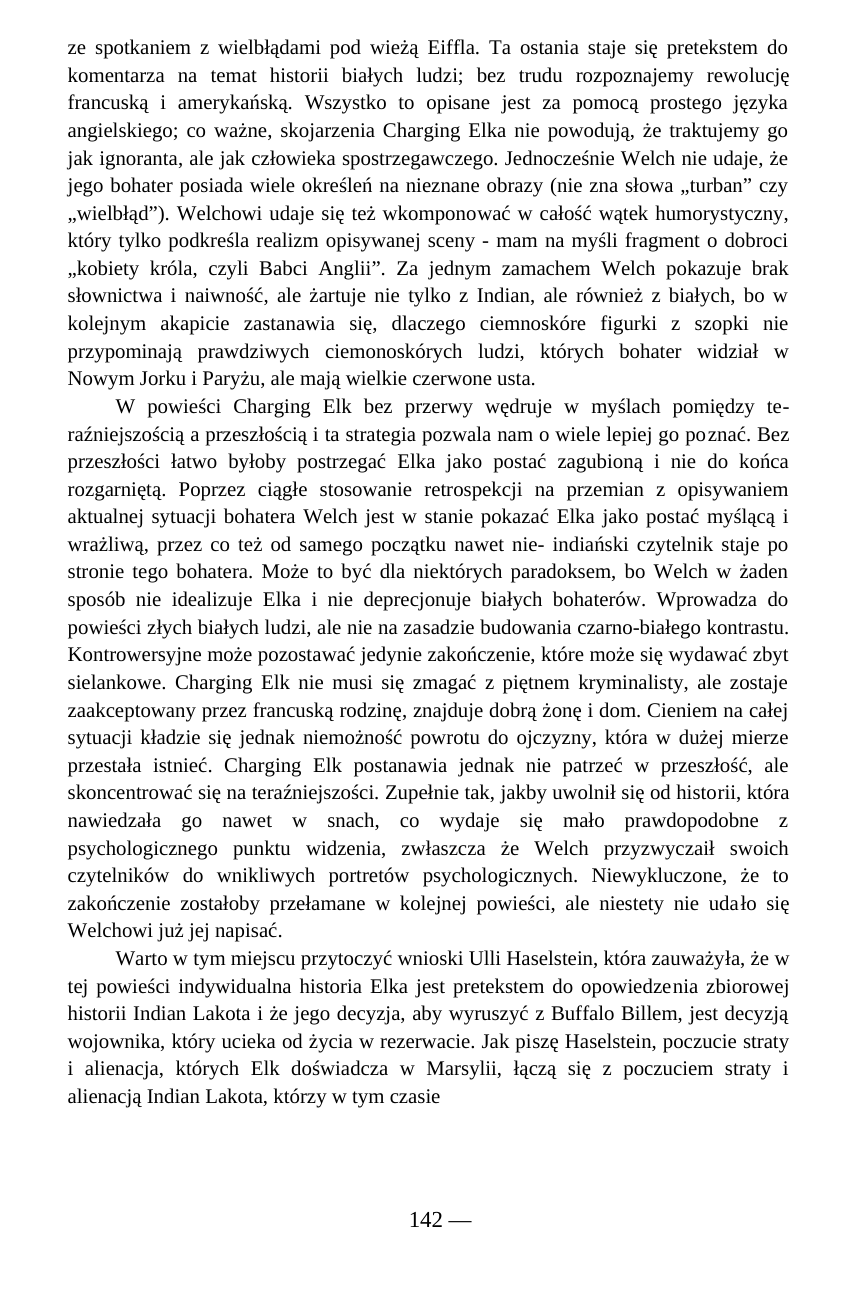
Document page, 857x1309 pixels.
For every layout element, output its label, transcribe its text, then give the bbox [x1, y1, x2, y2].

text Warto w tym miejscu przytoczyć wnioski Ulli Haselstein, która zauważy­ła, że w tej powieści indywidualna historia Elka jest pretekstem do opowiedze­nia zbiorowej historii Indian Lakota i że jego decyzja, aby wyruszyć z Buffalo Billem, jest decyzją wojownika, który ucieka od życia w rezerwacie. Jak pi­szę Haselstein, poczucie straty i alienacja, których Elk doświadcza w Marsylii, łączą się z poczuciem straty i alienacją Indian Lakota, którzy w tym czasie [67, 946, 789, 1108]
text W powieści Charging Elk bez przerwy wędruje w myślach pomiędzy te­raźniejszością a przeszłością i ta strategia pozwala nam o wiele lepiej go po­znać. Bez przeszłości łatwo byłoby postrzegać Elka jako postać zagubioną i nie do końca rozgarniętą. Poprzez ciągłe stosowanie retrospekcji na przemian z opisywaniem aktualnej sytuacji bohatera Welch jest w stanie pokazać Elka jako postać myślącą i wrażliwą, przez co też od samego początku nawet nie- indiański czytelnik staje po stronie tego bohatera. Może to być dla niektórych paradoksem, bo Welch w żaden sposób nie idealizuje Elka i nie deprecjonuje białych bohaterów. Wprowadza do powieści złych białych ludzi, ale nie na za­sadzie budowania czarno-białego kontrastu. Kontrowersyjne może pozosta­wać jedynie zakończenie, które może się wydawać zbyt sielankowe. Charging Elk nie musi się zmagać z piętnem kryminalisty, ale zostaje zaakceptowany przez francuską rodzinę, znajduje dobrą żonę i dom. Cieniem na całej sytua­cji kładzie się jednak niemożność powrotu do ojczyzny, która w dużej mierze przestała istnieć. Charging Elk postanawia jednak nie patrzeć w przeszłość, ale skoncentrować się na teraźniejszości. Zupełnie tak, jakby uwolnił się od histo­rii, która nawiedzała go nawet w snach, co wydaje się mało prawdopodobne z psychologicznego punktu widzenia, zwłaszcza że Welch przyzwyczaił swoich czytelników do wnikliwych portretów psychologicznych. Niewykluczone, że to zakończenie zostałoby przełamane w kolejnej powieści, ale niestety nie uda­ło się Welchowi już jej napisać. [67, 394, 789, 942]
text ze spotkaniem z wielbłądami pod wieżą Eiffla. Ta ostania staje się pretekstem do komentarza na temat historii białych ludzi; bez trudu rozpoznajemy rewo­lucję francuską i amerykańską. Wszystko to opisane jest za pomocą prostego języka angielskiego; co ważne, skojarzenia Charging Elka nie powodują, że traktujemy go jak ignoranta, ale jak człowieka spostrzegawczego. Jednocześnie Welch nie udaje, że jego bohater posiada wiele określeń na nieznane obrazy (nie zna słowa „turban” czy „wielbłąd”). Welchowi udaje się też wkompono­wać w całość wątek humorystyczny, który tylko podkreśla realizm opisywanej sceny - mam na myśli fragment o dobroci „kobiety króla, czyli Babci Anglii”. Za jednym zamachem Welch pokazuje brak słownictwa i naiwność, ale żartuje nie tylko z Indian, ale również z białych, bo w kolejnym akapicie zastanawia się, dlaczego ciemnoskóre figurki z szopki nie przypominają prawdziwych ciemonoskórych ludzi, których bohater widział w Nowym Jorku i Paryżu, ale mają wielkie czerwone usta. [67, 35, 789, 390]
text 142 — [408, 1207, 482, 1233]
